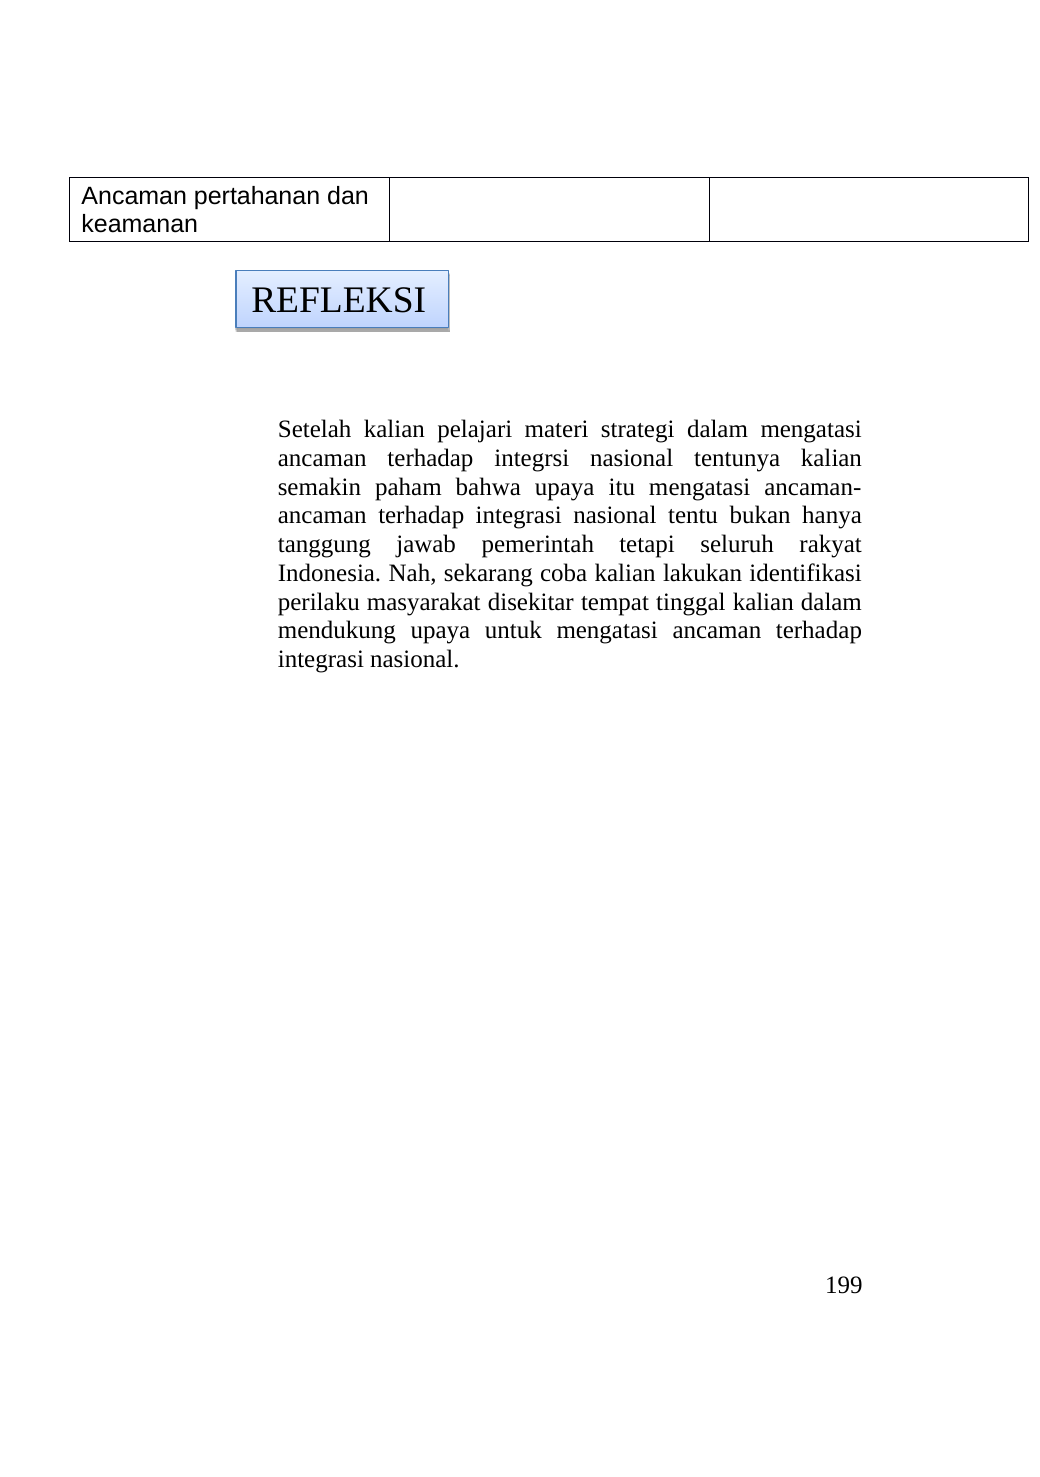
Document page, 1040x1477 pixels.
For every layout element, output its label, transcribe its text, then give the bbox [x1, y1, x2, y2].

table_cell [710, 178, 1028, 241]
table_cell Ancaman pertahanan dan keamanan [70, 178, 389, 241]
text Setelah kalian pelajari materi strategi dalam mengatasi ancaman terhadap integrsi nasional tentunya kalian semakin paham bahwa upaya itu mengatasi ancaman-ancaman terhadap integrasi nasional tentu bukan hanya tanggung jawab pemerintah tetapi seluruh rakyat Indonesia. Nah, sekarang coba kalian lakukan identifikasi perilaku masyarakat disekitar tempat tinggal kalian dalam mendukung upaya untuk mengatasi ancaman terhadap integrasi nasional. [278, 414, 862, 673]
table_cell [390, 178, 709, 241]
